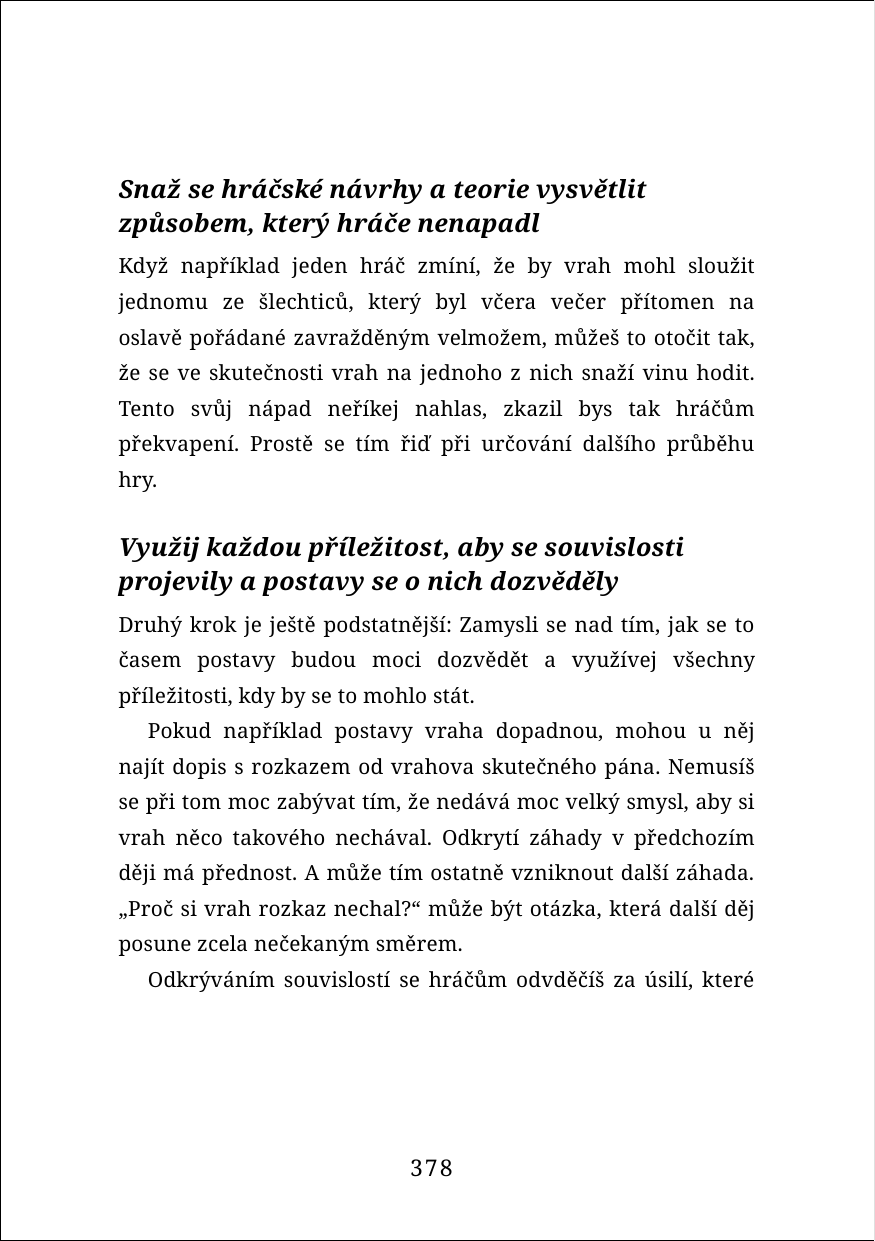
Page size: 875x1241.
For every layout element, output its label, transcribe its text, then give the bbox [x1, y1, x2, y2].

text Druhý krok je ještě podstatnější: Zamysli se nad tím, jak se to časem postavy budou moci dozvědět a využívej všechny příležitosti, kdy by se to mohlo stát. Pokud například postavy vraha dopadnou, mohou u něj najít dopis s rozkazem od vrahova skutečného pána. Nemusíš se při tom moc zabývat tím, že nedává moc velký smysl, aby si vrah něco takového nechával. Odkrytí záhady v předchozím ději má přednost. A může tím ostatně vzniknout další záhada. „Proč si vrah rozkaz nechal?“ může být otázka, která další děj posune zcela nečekaným směrem. Odkrýváním souvislostí se hráčům odvděčíš za úsilí, které [118, 610, 756, 993]
text Když například jeden hráč zmíní, že by vrah mohl sloužit jednomu ze šlechticů, který byl včera večer přítomen na oslavě pořádané zavražděným velmožem, můžeš to otočit tak, že se ve skutečnosti vrah na jednoho z nich snaží vinu hodit. Tento svůj nápad neříkej nahlas, zkazil bys tak hráčům překvapení. Prostě se tím řiď při určování dalšího průběhu hry. [118, 252, 756, 493]
subtitle Snaž se hráčské návrhy a teorie vysvětlit způsobem, který hráče nenapadl [118, 172, 756, 240]
subtitle Využij každou příležitost, aby se souvislosti projevily a postavy se o nich dozvěděly [118, 530, 756, 598]
